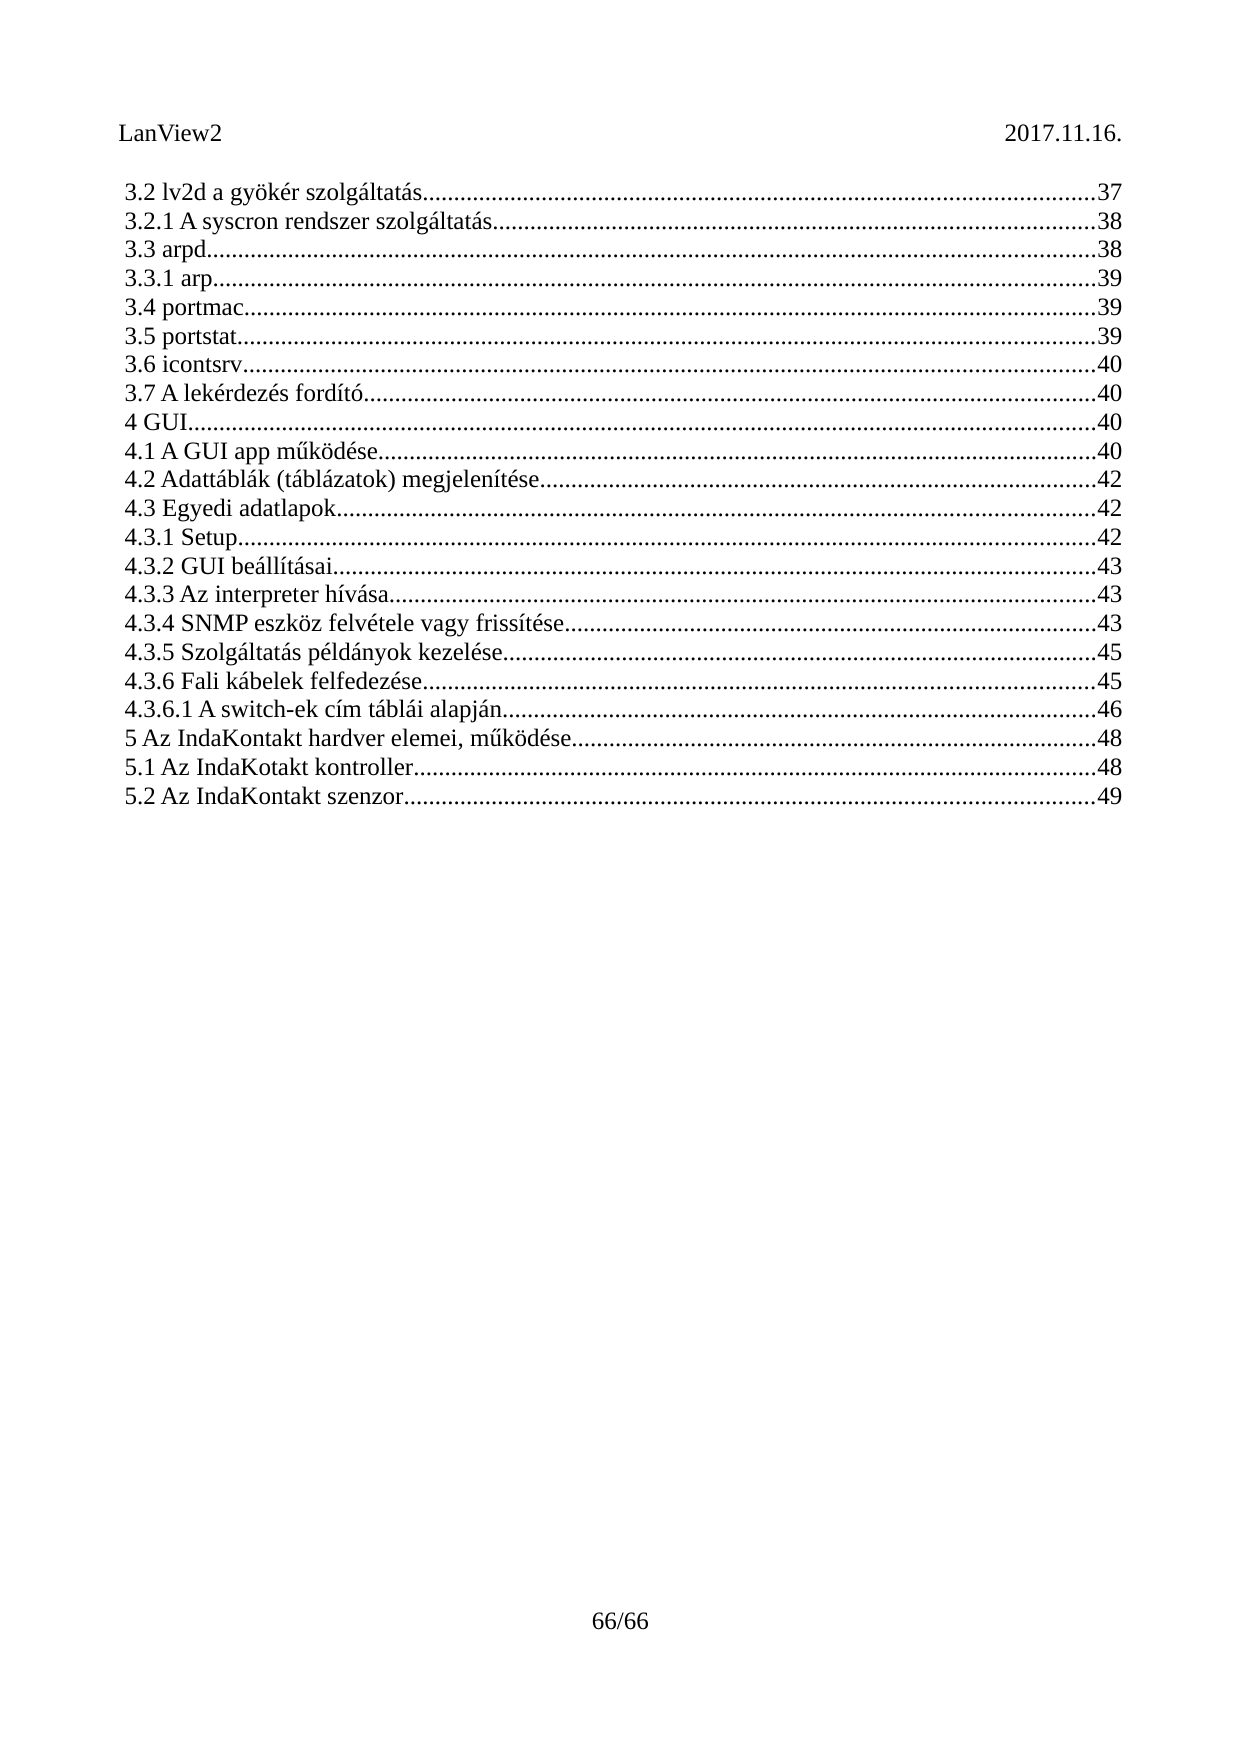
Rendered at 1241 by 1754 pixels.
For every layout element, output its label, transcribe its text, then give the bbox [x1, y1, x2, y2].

text 4.3.3 Az interpreter hívása 43 [118, 579, 1122, 608]
text 3.6 icontsrv 40 [118, 349, 1122, 378]
text 3.2.1 A syscron rendszer szolgáltatás 38 [118, 206, 1122, 234]
text 4.2 Adattáblák (táblázatok) megjelenítése 42 [118, 464, 1122, 493]
text 3.7 A lekérdezés fordító 40 [118, 378, 1122, 407]
text 5 Az IndaKontakt hardver elemei, működése 48 [118, 723, 1122, 752]
text 4.3.6.1 A switch-ek cím táblái alapján 46 [118, 694, 1122, 723]
text 3.4 portmac 39 [118, 292, 1122, 321]
text 3.3 arpd 38 [118, 234, 1122, 263]
text 3.5 portstat 39 [118, 321, 1122, 349]
text 4.3 Egyedi adatlapok 42 [118, 493, 1122, 522]
text 4.3.6 Fali kábelek felfedezése 45 [118, 666, 1122, 694]
text 4.3.5 Szolgáltatás példányok kezelése 45 [118, 637, 1122, 666]
text 4.1 A GUI app működése 40 [118, 436, 1122, 464]
text 5.2 Az IndaKontakt szenzor 49 [118, 781, 1122, 809]
text 5.1 Az IndaKotakt kontroller 48 [118, 752, 1122, 781]
text 3.3.1 arp 39 [118, 263, 1122, 292]
text 3.2 lv2d a gyökér szolgáltatás 37 [118, 177, 1122, 206]
text 4.3.2 GUI beállításai 43 [118, 551, 1122, 579]
text 4.3.4 SNMP eszköz felvétele vagy frissítése 43 [118, 608, 1122, 637]
text 4 GUI 40 [118, 407, 1122, 436]
text 4.3.1 Setup 42 [118, 522, 1122, 551]
